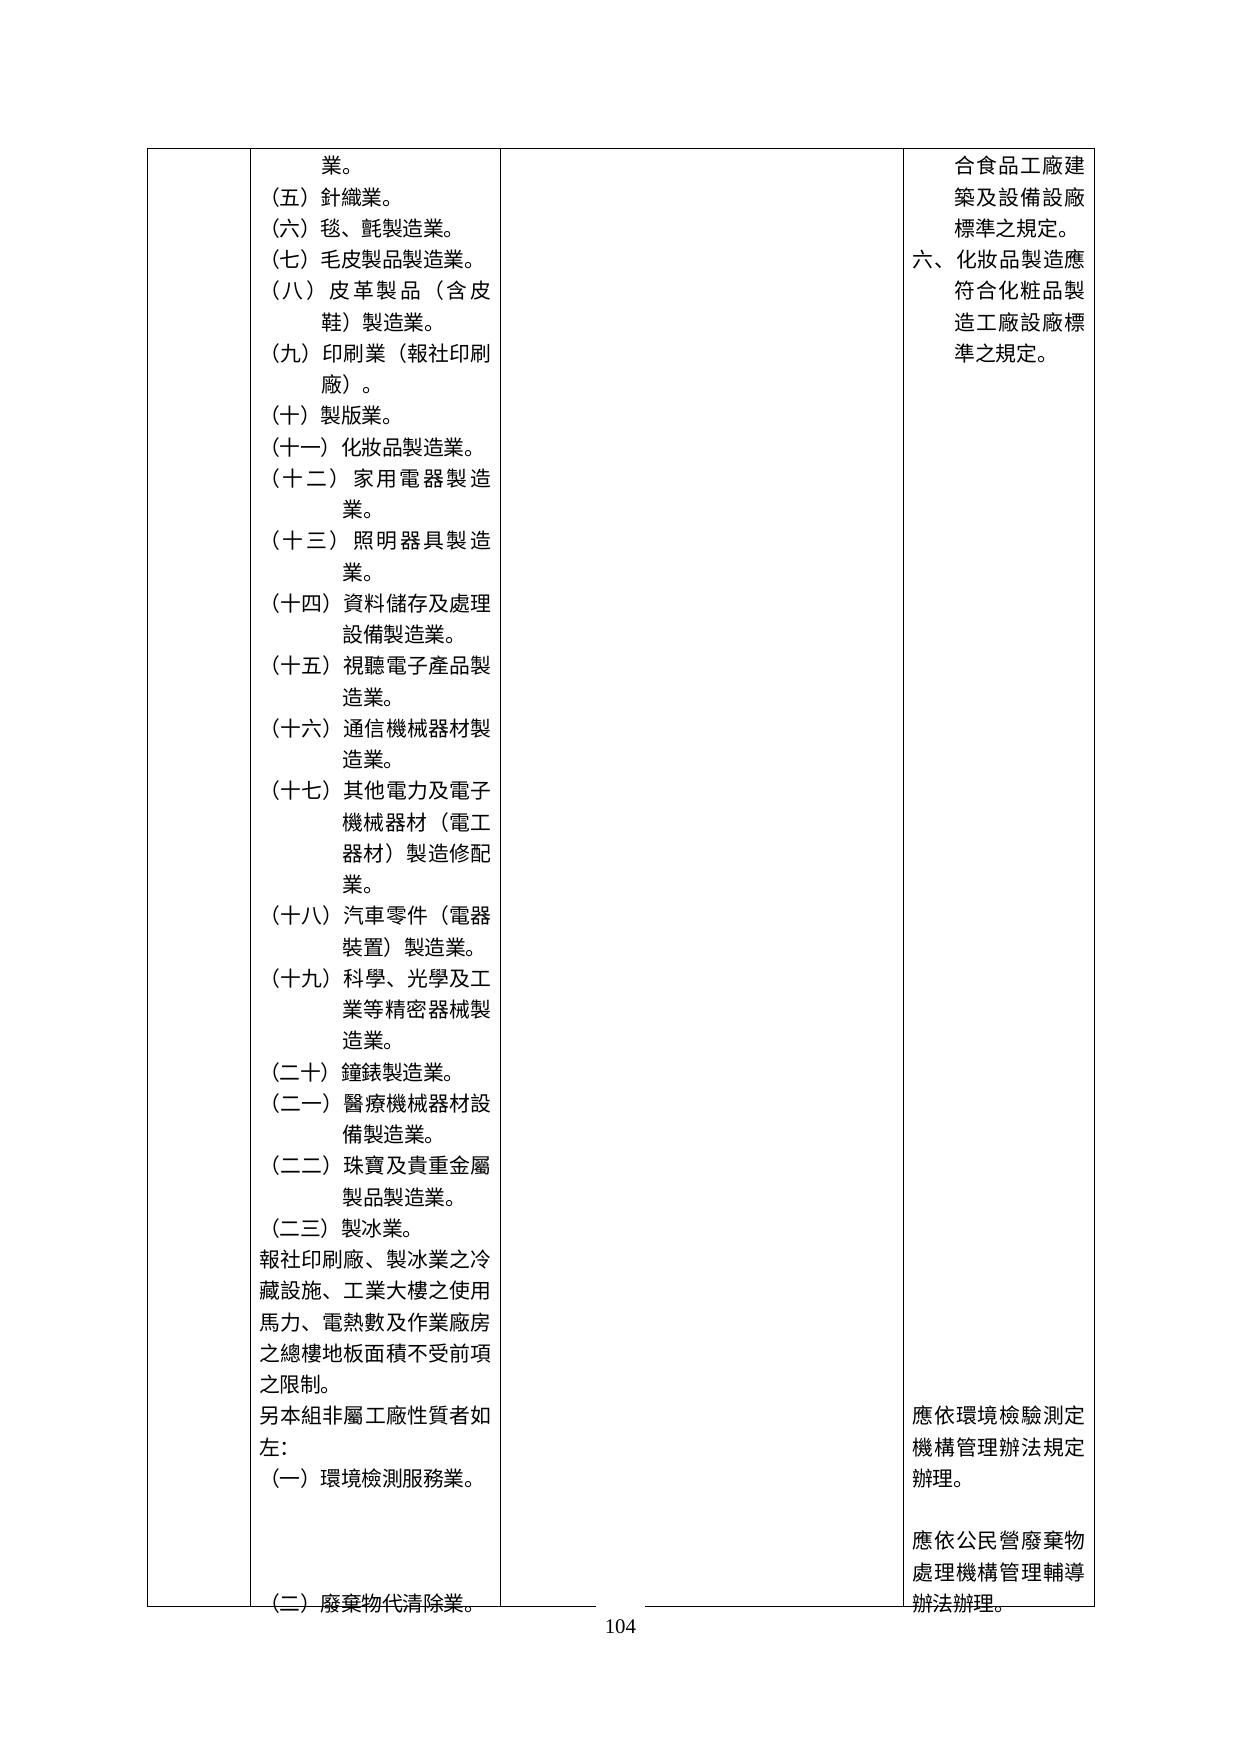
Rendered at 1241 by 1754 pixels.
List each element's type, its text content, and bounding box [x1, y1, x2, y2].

table_cell 業。 （五）針織業。 （六）毯、氈製造業。 （七）毛皮製品製造業。 （八）皮革製品（含皮鞋）製造業。 （九）印刷業（報社印刷廠）。 （十）製版業。 （十一）化妝品製造業。 （十二）家用電器製造業。 （十三）照明器具製造業。 （十四）資料儲存及處理設備製造業。 （十五）視聽電子產品製造業。 （十六）通信機械器材製造業。 （十七）其他電力及電子機械器材（電工器材）製造修配業。 （十八）汽車零件（電器裝置）製造業。 （十九）科學、光學及工業等精密器械製造業。 （二十）鐘錶製造業。 （二一）醫療機械器材設備製造業。 （二二）珠寶及貴重金屬製品製造業。 （二三）製冰業。 報社印刷廠、製冰業之冷藏設施、工業大樓之使用馬力、電熱數及作業廠房之總樓地板面積不受前項之限制。 另本組非屬工廠性質者如左： （一）環境檢測服務業。 （二）廢棄物代清除業。 [251, 149, 500, 1606]
table_cell [501, 149, 903, 1606]
table_cell [148, 149, 250, 1606]
table_cell 合食品工廠建築及設備設廠標準之規定。 六、化妝品製造應符合化粧品製造工廠設廠標準之規定。 應依環境檢驗測定機構管理辦法規定辦理。 應依公民營廢棄物處理機構管理輔導辦法辦理。 [904, 149, 1094, 1606]
